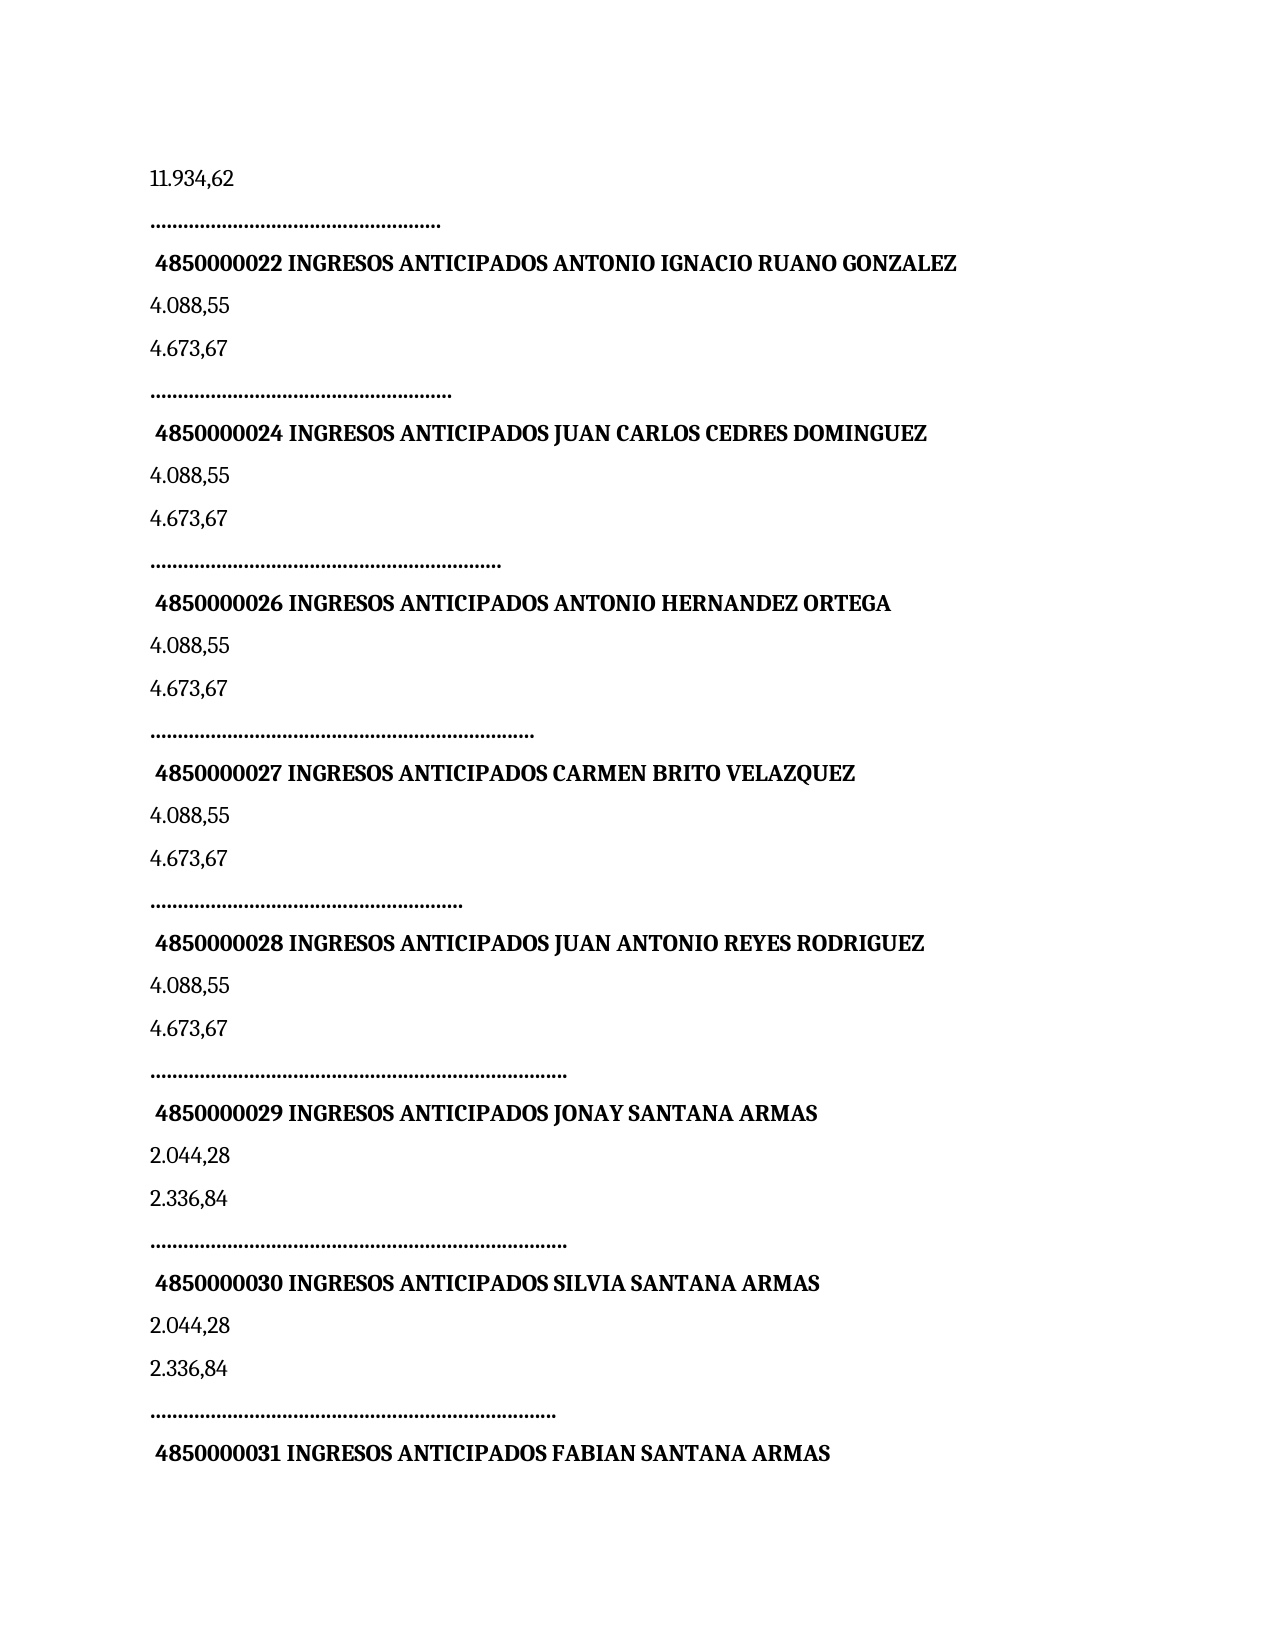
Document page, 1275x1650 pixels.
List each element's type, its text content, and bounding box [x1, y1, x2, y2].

text 2.336,84 [150, 1170, 1125, 1212]
text 4850000031 INGRESOS ANTICIPADOS FABIAN SANTANA ARMAS [150, 1425, 1125, 1467]
text 4.088,55 [150, 277, 1125, 320]
text 4850000028 INGRESOS ANTICIPADOS JUAN ANTONIO REYES RODRIGUEZ [150, 915, 1125, 957]
text ............................................................................ [150, 1042, 1125, 1085]
text 4850000027 INGRESOS ANTICIPADOS CARMEN BRITO VELAZQUEZ [150, 745, 1125, 787]
text 4850000030 INGRESOS ANTICIPADOS SILVIA SANTANA ARMAS [150, 1255, 1125, 1297]
text 2.044,28 [150, 1127, 1125, 1170]
text 4850000024 INGRESOS ANTICIPADOS JUAN CARLOS CEDRES DOMINGUEZ [150, 405, 1125, 447]
text 4.673,67 [150, 830, 1125, 872]
text 4850000029 INGRESOS ANTICIPADOS JONAY SANTANA ARMAS [150, 1085, 1125, 1127]
text 4.673,67 [150, 320, 1125, 362]
text ............................................................................ [150, 1212, 1125, 1255]
text 4850000022 INGRESOS ANTICIPADOS ANTONIO IGNACIO RUANO GONZALEZ [150, 235, 1125, 277]
text ...................................................................... [150, 702, 1125, 745]
text 4850000026 INGRESOS ANTICIPADOS ANTONIO HERNANDEZ ORTEGA [150, 575, 1125, 617]
text 4.673,67 [150, 1000, 1125, 1042]
text 4.088,55 [150, 617, 1125, 660]
text 4.088,55 [150, 447, 1125, 490]
text 4.088,55 [150, 787, 1125, 830]
text 4.088,55 [150, 957, 1125, 1000]
text 4.673,67 [150, 660, 1125, 702]
text 2.044,28 [150, 1297, 1125, 1340]
text ................................................................ [150, 532, 1125, 575]
text ....................................................... [150, 362, 1125, 405]
text ......................................................... [150, 872, 1125, 915]
text 4.673,67 [150, 490, 1125, 532]
text .......................................................................... [150, 1382, 1125, 1425]
text 2.336,84 [150, 1340, 1125, 1382]
text ..................................................... [150, 192, 1125, 235]
text 11.934,62 [150, 150, 1125, 192]
